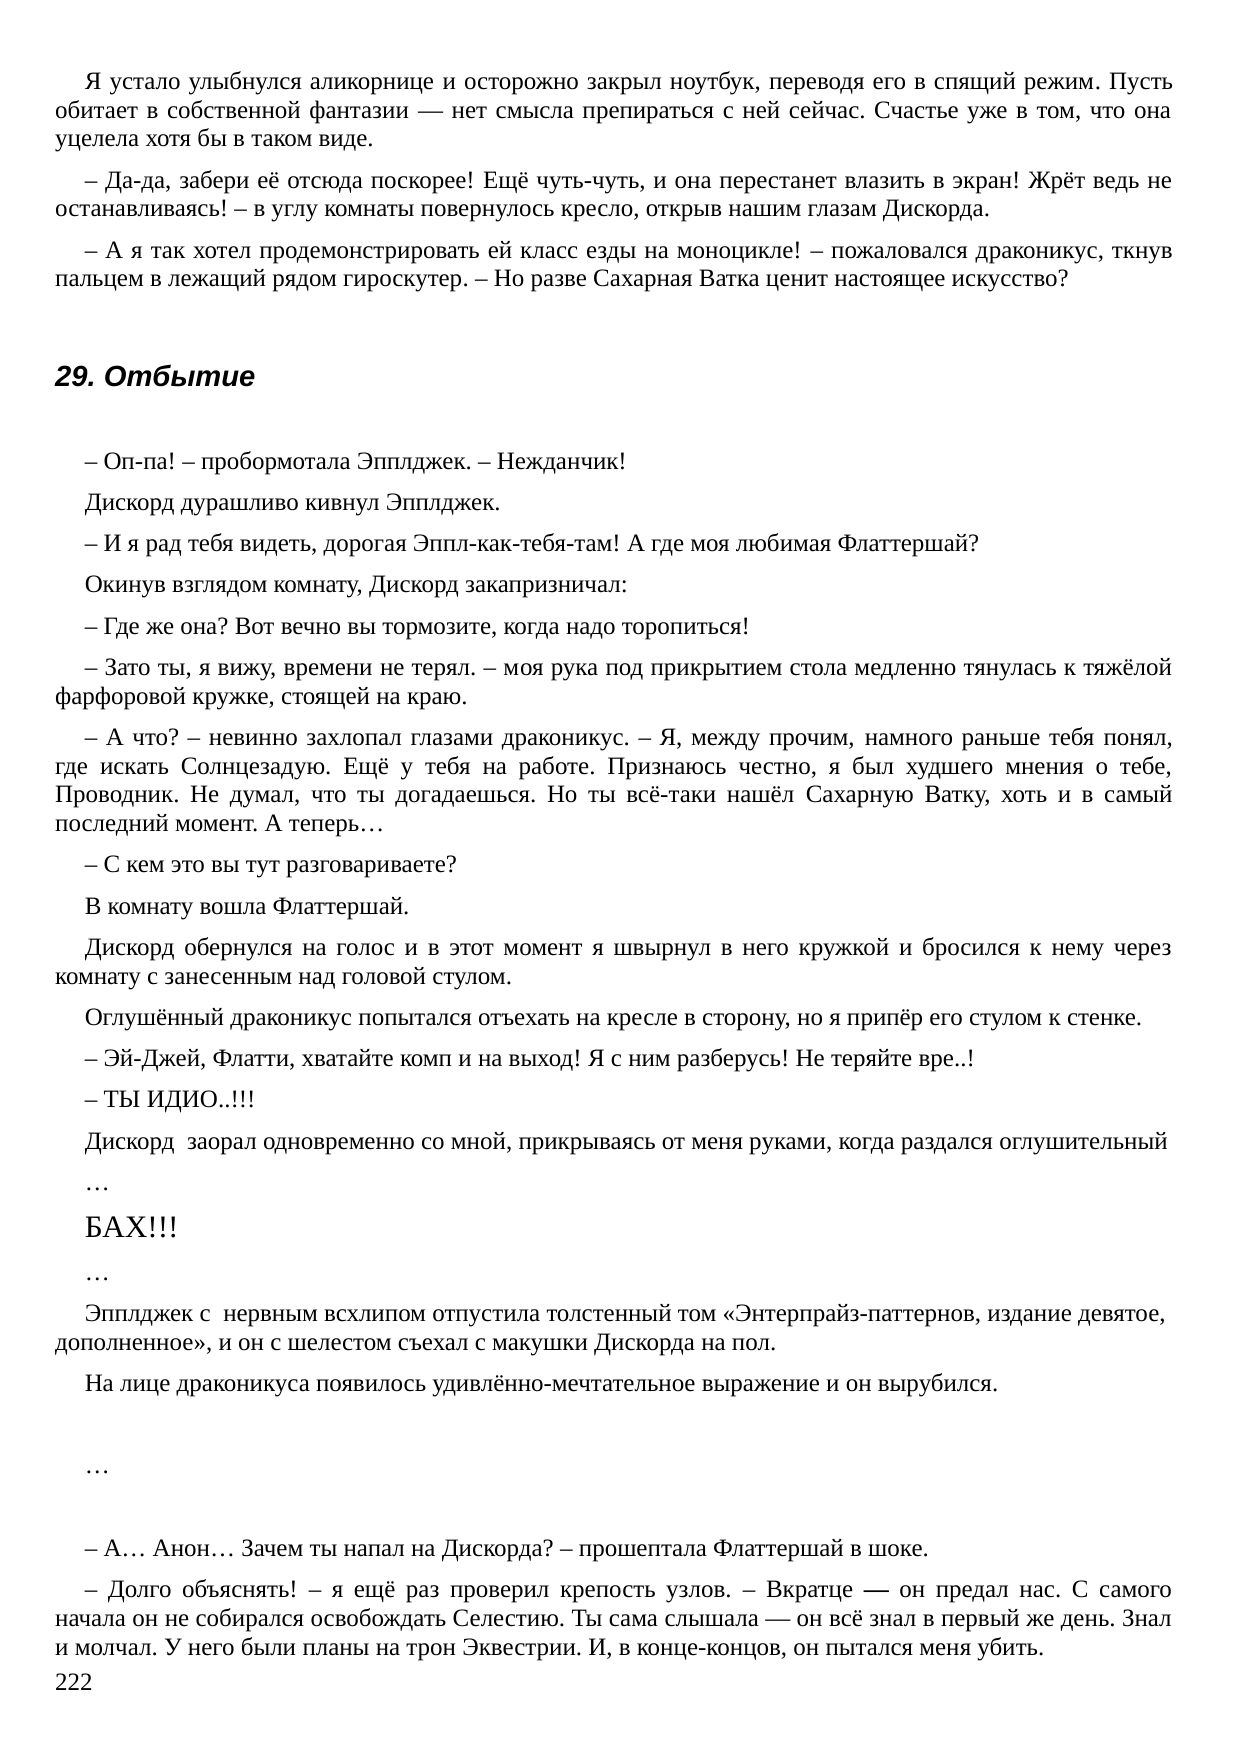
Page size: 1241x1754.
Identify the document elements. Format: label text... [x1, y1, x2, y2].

text – ТЫ ИДИО..!!! [55, 1084, 1173, 1113]
text Я устало улыбнулся аликорнице и осторожно закрыл ноутбук, переводя его в спящий режим. Пусть обитает в собственной фантазии — нет смысла препираться с ней сейчас. Счастье уже в том, что она уцелела хотя бы в таком виде. [55, 66, 1173, 152]
text … [55, 1257, 1173, 1286]
text БАХ!!! [55, 1208, 1173, 1244]
text Эпплджек с нервным всхлипом отпустила толстенный том «Энтерпрайз-паттернов, издание девятое, дополненное», и он с шелестом съехал с макушки Дискорда на пол. [55, 1298, 1173, 1356]
text – Эй-Джей, Флатти, хватайте комп и на выход! Я с ним разберусь! Не теряйте вре..! [55, 1043, 1173, 1072]
text На лице драконикуса появилось удивлённо-мечтательное выражение и он вырубился. [55, 1368, 1173, 1397]
text – С кем это вы тут разговариваете? [55, 849, 1173, 878]
text – А… Анон… Зачем ты напал на Дискорда? – прошептала Флаттершай в шоке. [55, 1533, 1173, 1562]
text Оглушённый драконикус попытался отъехать на кресле в сторону, но я припёр его стулом к стенке. [55, 1002, 1173, 1031]
text … [55, 1167, 1173, 1196]
text Дискорд обернулся на голос и в этот момент я швырнул в него кружкой и бросился к нему через комнату с занесенным над головой стулом. [55, 932, 1173, 989]
text Окинув взглядом комнату, Дискорд закапризничал: [55, 569, 1173, 598]
text – И я рад тебя видеть, дорогая Эппл-как-тебя-там! А где моя любимая Флаттершай? [55, 528, 1173, 557]
text … [55, 1451, 1173, 1479]
text – Да-да, забери её отсюда поскорее! Ещё чуть-чуть, и она перестанет влазить в экран! Жрёт ведь не останавливаясь! – в углу комнаты повернулось кресло, открыв нашим глазам Дискорда. [55, 165, 1173, 222]
text – Оп-па! – пробормотала Эпплджек. – Нежданчик! [55, 446, 1173, 474]
text – Зато ты, я вижу, времени не терял. – моя рука под прикрытием стола медленно тянулась к тяжёлой фарфоровой кружке, стоящей на краю. [55, 652, 1173, 709]
text – А я так хотел продемонстрировать ей класс езды на моноцикле! – пожаловался драконикус, ткнув пальцем в лежащий рядом гироскутер. – Но разве Сахарная Ватка ценит настоящее искусство? [55, 235, 1173, 292]
subtitle 29. Отбытие [55, 358, 1173, 392]
text – Долго объяснять! – я ещё раз проверил крепость узлов. – Вкратце — он предал нас. С самого начала он не собирался освобождать Селестию. Ты сама слышала — он всё знал в первый же день. Знал и молчал. У него были планы на трон Эквестрии. И, в конце-концов, он пытался меня убить. [55, 1574, 1173, 1661]
text – А что? – невинно захлопал глазами драконикус. – Я, между прочим, намного раньше тебя понял, где искать Солнцезадую. Ещё у тебя на работе. Признаюсь честно, я был худшего мнения о тебе, Проводник. Не думал, что ты догадаешься. Но ты всё-таки нашёл Сахарную Ватку, хоть и в самый последний момент. А теперь… [55, 722, 1173, 837]
text Дискорд дурашливо кивнул Эпплджек. [55, 487, 1173, 516]
text Дискорд заорал одновременно со мной, прикрываясь от меня руками, когда раздался оглушительный [55, 1126, 1173, 1154]
text – Где же она? Вот вечно вы тормозите, когда надо торопиться! [55, 611, 1173, 639]
text В комнату вошла Флаттершай. [55, 891, 1173, 919]
